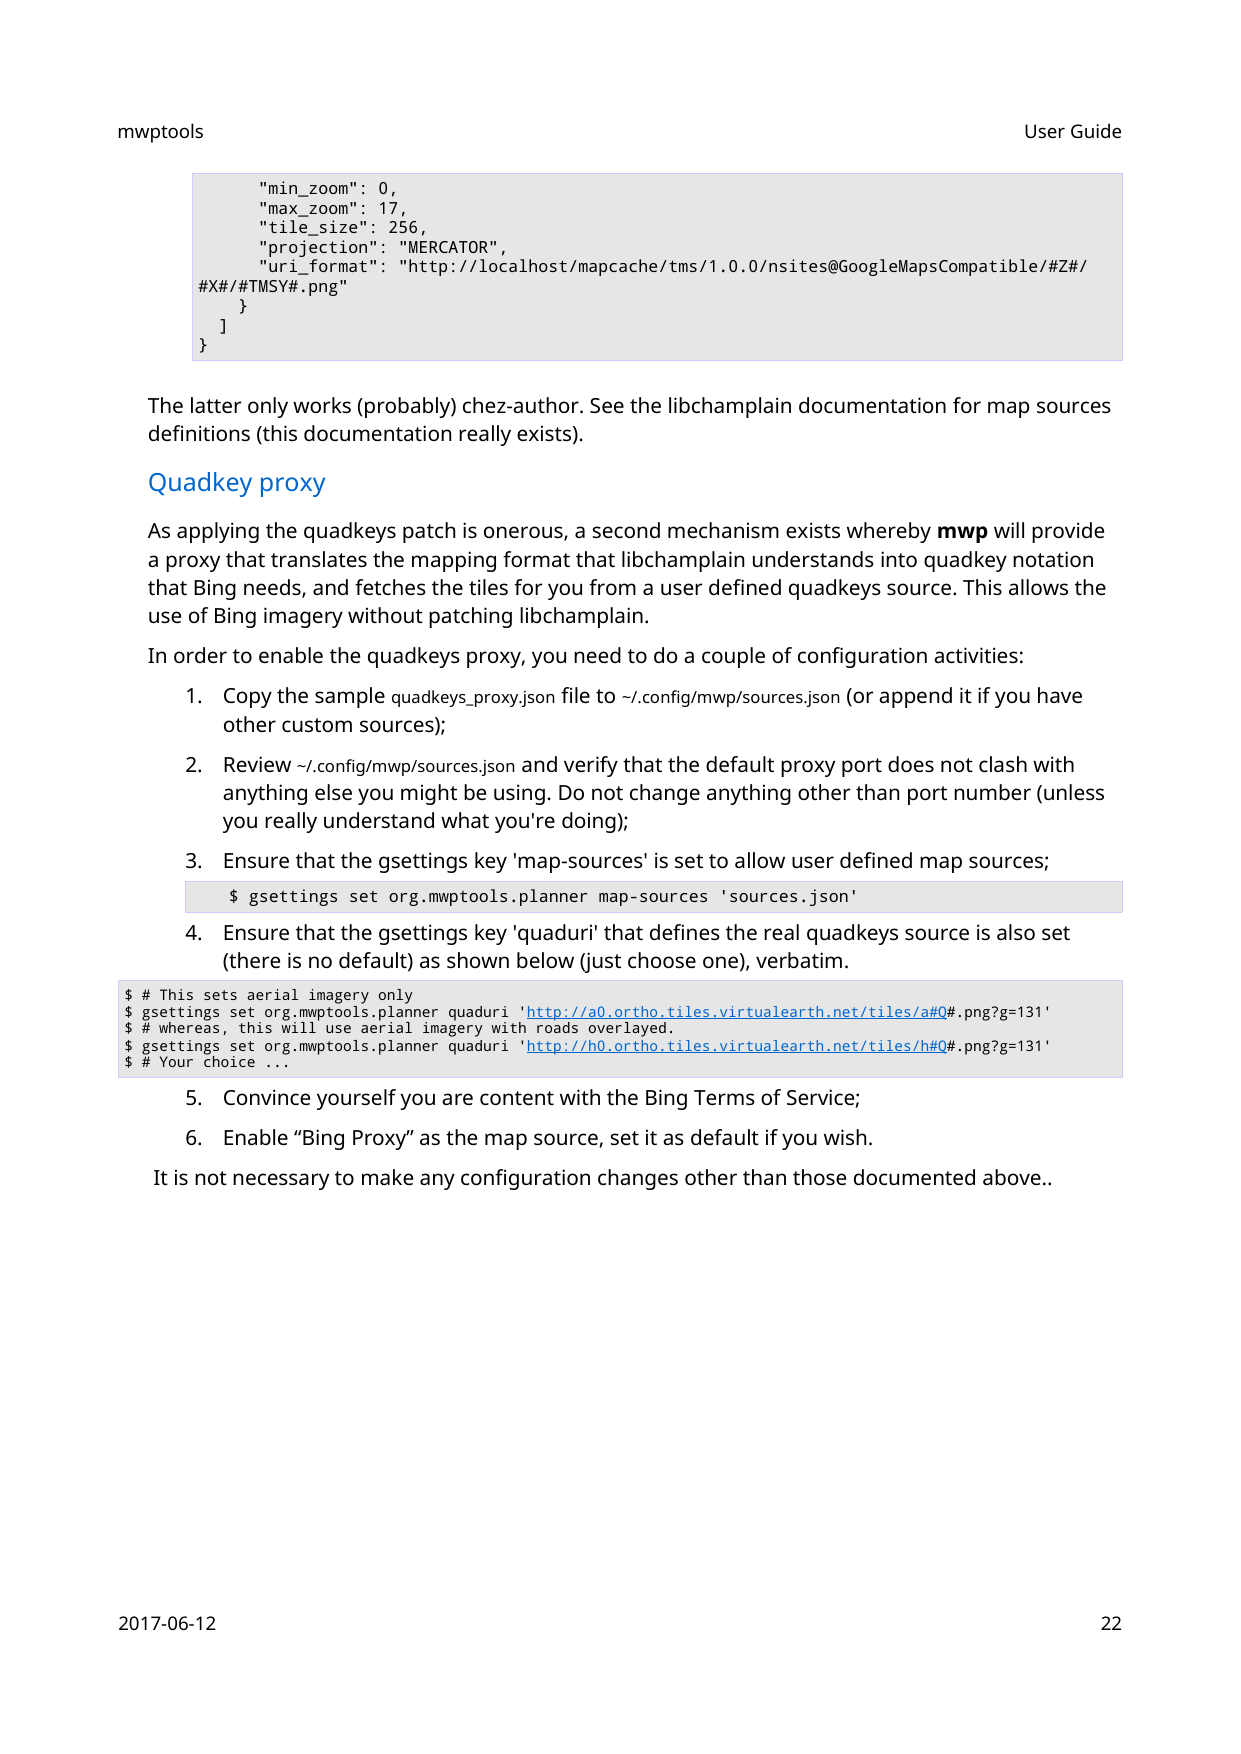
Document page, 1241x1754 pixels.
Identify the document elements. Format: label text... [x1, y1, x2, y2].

list Convince yourself you are content with the Bing Terms of Service; [185, 1083, 1122, 1112]
text "tile_size": 256, [193, 212, 1122, 232]
text $ # Your choice ... [119, 1048, 1122, 1077]
text As applying the quadkeys patch is onerous, a second mechanism exists whereby mwp will provide a proxy that translates the mapping format that libchamplain understands into quadkey notation that Bing needs, and fetches the tiles for you from a user defined quadkeys source. This allows the use of Bing imagery without patching libchamplain. [148, 517, 1122, 629]
text It is not necessary to make any configuration changes other than those documented above.. [148, 1163, 1122, 1192]
text "min_zoom": 0, [193, 174, 1122, 193]
text "uri_format": "http://localhost/mapcache/tms/1.0.0/nsites@GoogleMapsCompatible/#Z#/#X#/#TMSY#.png" [193, 251, 1122, 290]
list Review ~/.config/mwp/sources.json and verify that the default proxy port does not clash with anything else you might be using. Do not change anything other than port number (unless you really understand what you're doing); [185, 750, 1122, 834]
text } [193, 290, 1122, 309]
list $ gsettings set org.mwptools.planner map-sources 'sources.json' [186, 882, 1122, 912]
text } [193, 329, 1122, 360]
text In order to enable the quadkeys proxy, you need to do a couple of configuration activities: [148, 641, 1122, 669]
text $ # whereas, this will use aerial imagery with roads overlayed. [119, 1014, 1122, 1031]
list Copy the sample quadkeys_proxy.json file to ~/.config/mwp/sources.json (or append it if you have other custom sources); [185, 681, 1122, 738]
subtitle Quadkey proxy [148, 465, 1122, 499]
text ] [193, 309, 1122, 329]
text "max_zoom": 17, [193, 193, 1122, 212]
list $ # This sets aerial imagery only [119, 981, 1122, 997]
list Enable “Bing Proxy” as the map source, set it as default if you wish. [185, 1123, 1122, 1152]
text The latter only works (probably) chez-author. See the libchamplain documentation for map sources definitions (this documentation really exists). [148, 391, 1122, 447]
text "projection": "MERCATOR", [193, 232, 1122, 251]
list $ gsettings set org.mwptools.planner quaduri 'http://a0.ortho.tiles.virtualearth.net/tiles/a#Q#.png?g=131' [119, 997, 1122, 1014]
list Ensure that the gsettings key 'map-sources' is set to allow user defined map sources; [185, 846, 1122, 874]
list $ gsettings set org.mwptools.planner quaduri 'http://h0.ortho.tiles.virtualearth.net/tiles/h#Q#.png?g=131' [119, 1031, 1122, 1048]
list Ensure that the gsettings key 'quaduri' that defines the real quadkeys source is also set (there is no default) as shown below (just choose one), verbatim. [185, 918, 1122, 974]
